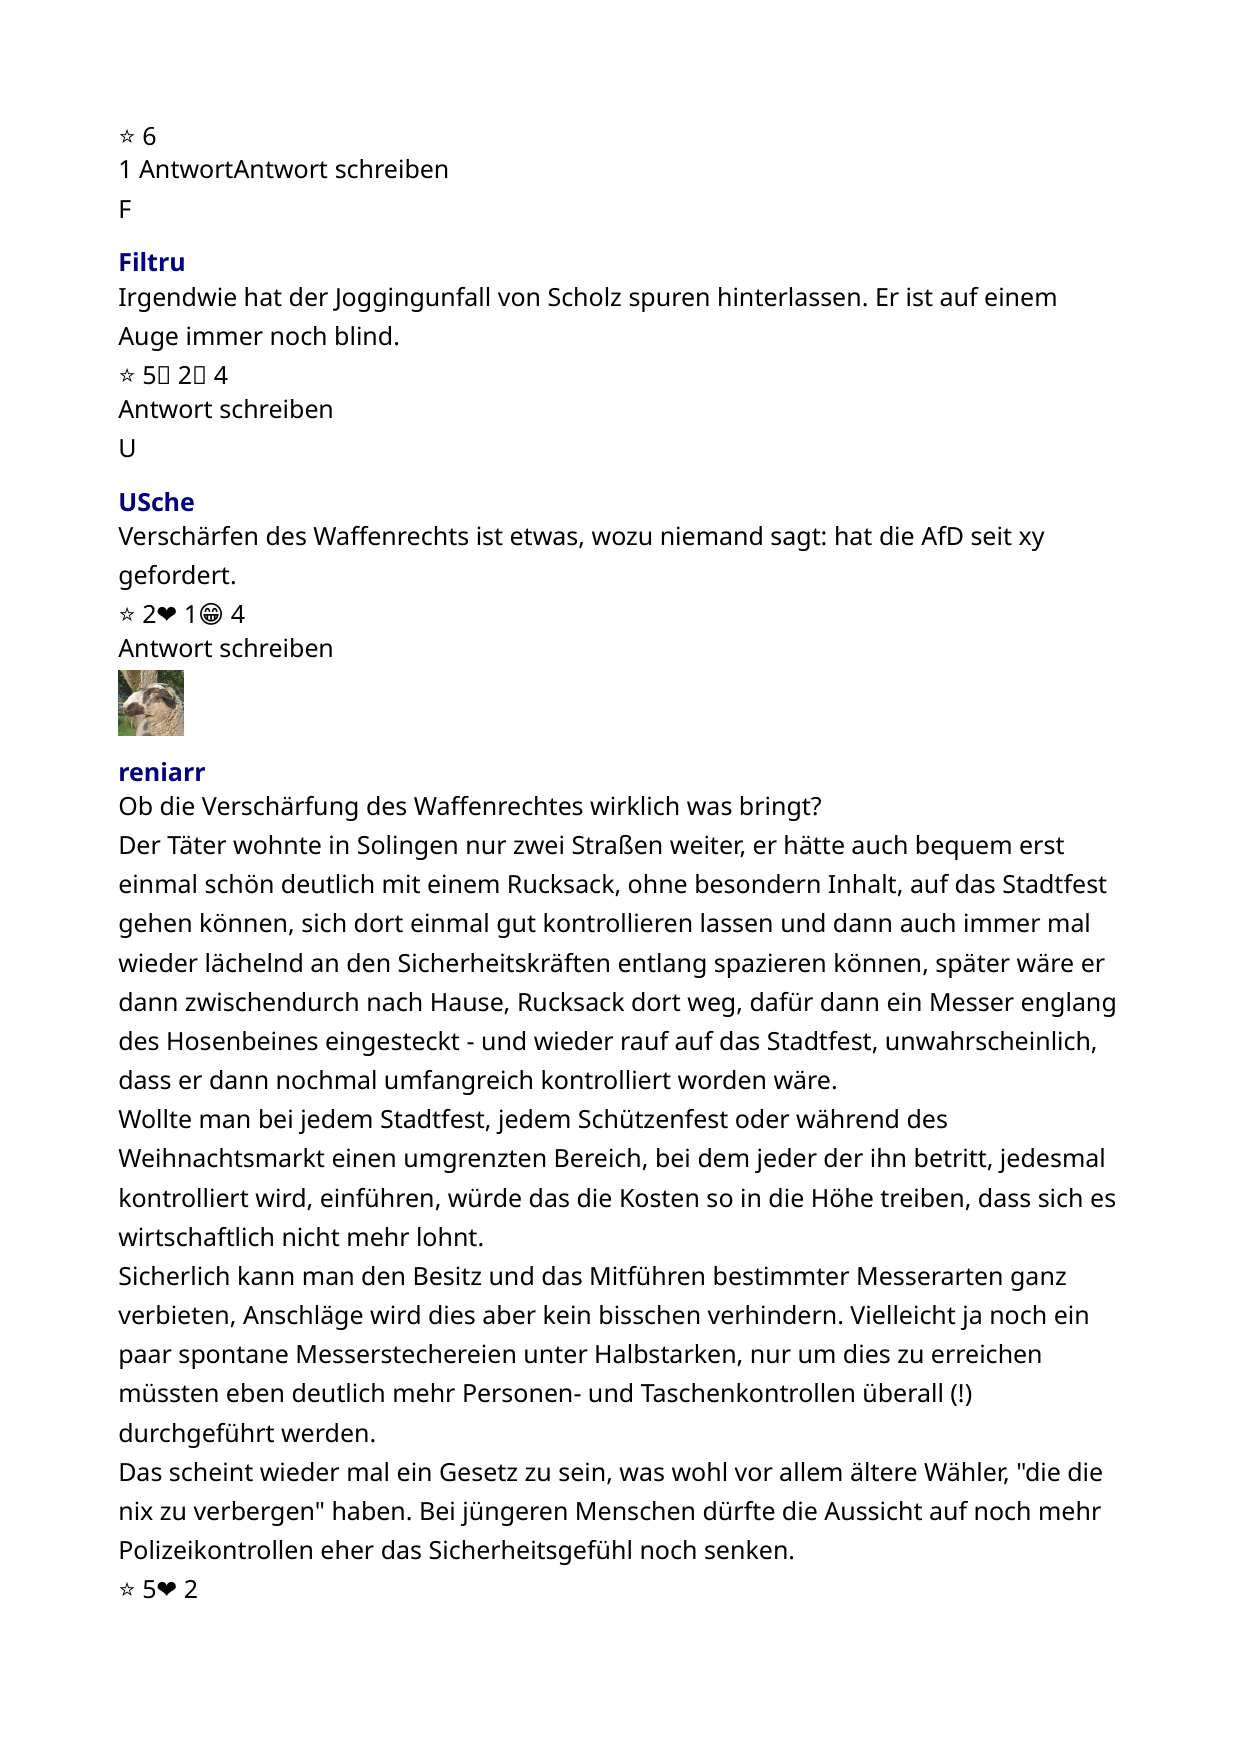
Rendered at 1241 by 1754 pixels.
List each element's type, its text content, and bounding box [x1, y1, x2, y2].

text F [118, 191, 1122, 225]
text Antwort schreiben [118, 631, 1122, 665]
text Sicherlich kann man den Besitz und das Mitführen bestimmter Messerarten ganz verbieten, Anschläge wird dies aber kein bisschen verhindern. Vielleicht ja noch ein paar spontane Messerstechereien unter Halbstarken, nur um dies zu erreichen müssten eben deutlich mehr Personen- und Taschenkontrollen überall (!) durchgeführt werden. [118, 1259, 1122, 1449]
text Antwort schreiben [118, 392, 1122, 426]
text Der Täter wohnte in Solingen nur zwei Straßen weiter, er hätte auch bequem erst einmal schön deutlich mit einem Rucksack, ohne besondern Inhalt, auf das Stadtfest gehen können, sich dort einmal gut kontrollieren lassen und dann auch immer mal wieder lächelnd an den Sicherheitskräften entlang spazieren können, später wäre er dann zwischendurch nach Hause, Rucksack dort weg, dafür dann ein Messer englang des Hosenbeines eingesteckt - und wieder rauf auf das Stadtfest, unwahrscheinlich, dass er dann nochmal umfangreich kontrolliert worden wäre. [118, 828, 1122, 1097]
subtitle reniarr [118, 754, 1122, 789]
text Das scheint wieder mal ein Gesetz zu sein, was wohl vor allem ältere Wähler, "die die nix zu verbergen" haben. Bei jüngeren Menschen dürfte die Aussicht auf noch mehr Polizeikontrollen eher das Sicherheitsgefühl noch senken. [118, 1454, 1122, 1567]
text ⭐️ 5❤️ 2 [118, 1572, 1122, 1606]
text ⭐️ 5🙁 2🤨 4 [118, 357, 1122, 392]
text U [118, 431, 1122, 465]
subtitle USche [118, 484, 1122, 518]
text Wollte man bei jedem Stadtfest, jedem Schützenfest oder während des Weihnachtsmarkt einen umgrenzten Bereich, bei dem jeder der ihn betritt, jedesmal kontrolliert wird, einführen, würde das die Kosten so in die Höhe treiben, dass sich es wirtschaftlich nicht mehr lohnt. [118, 1102, 1122, 1253]
text Irgendwie hat der Joggingunfall von Scholz spuren hinterlassen. Er ist auf einem Auge immer noch blind. [118, 279, 1122, 352]
picture [118, 670, 184, 736]
text ⭐️ 6 [118, 118, 1122, 152]
text Verschärfen des Waffenrechts ist etwas, wozu niemand sagt: hat die AfD seit xy gefordert. [118, 518, 1122, 592]
text ⭐️ 2❤️ 1😁 4 [118, 597, 1122, 631]
text Ob die Verschärfung des Waffenrechtes wirklich was bringt? [118, 789, 1122, 823]
text 1 AntwortAntwort schreiben [118, 152, 1122, 186]
subtitle Filtru [118, 245, 1122, 279]
